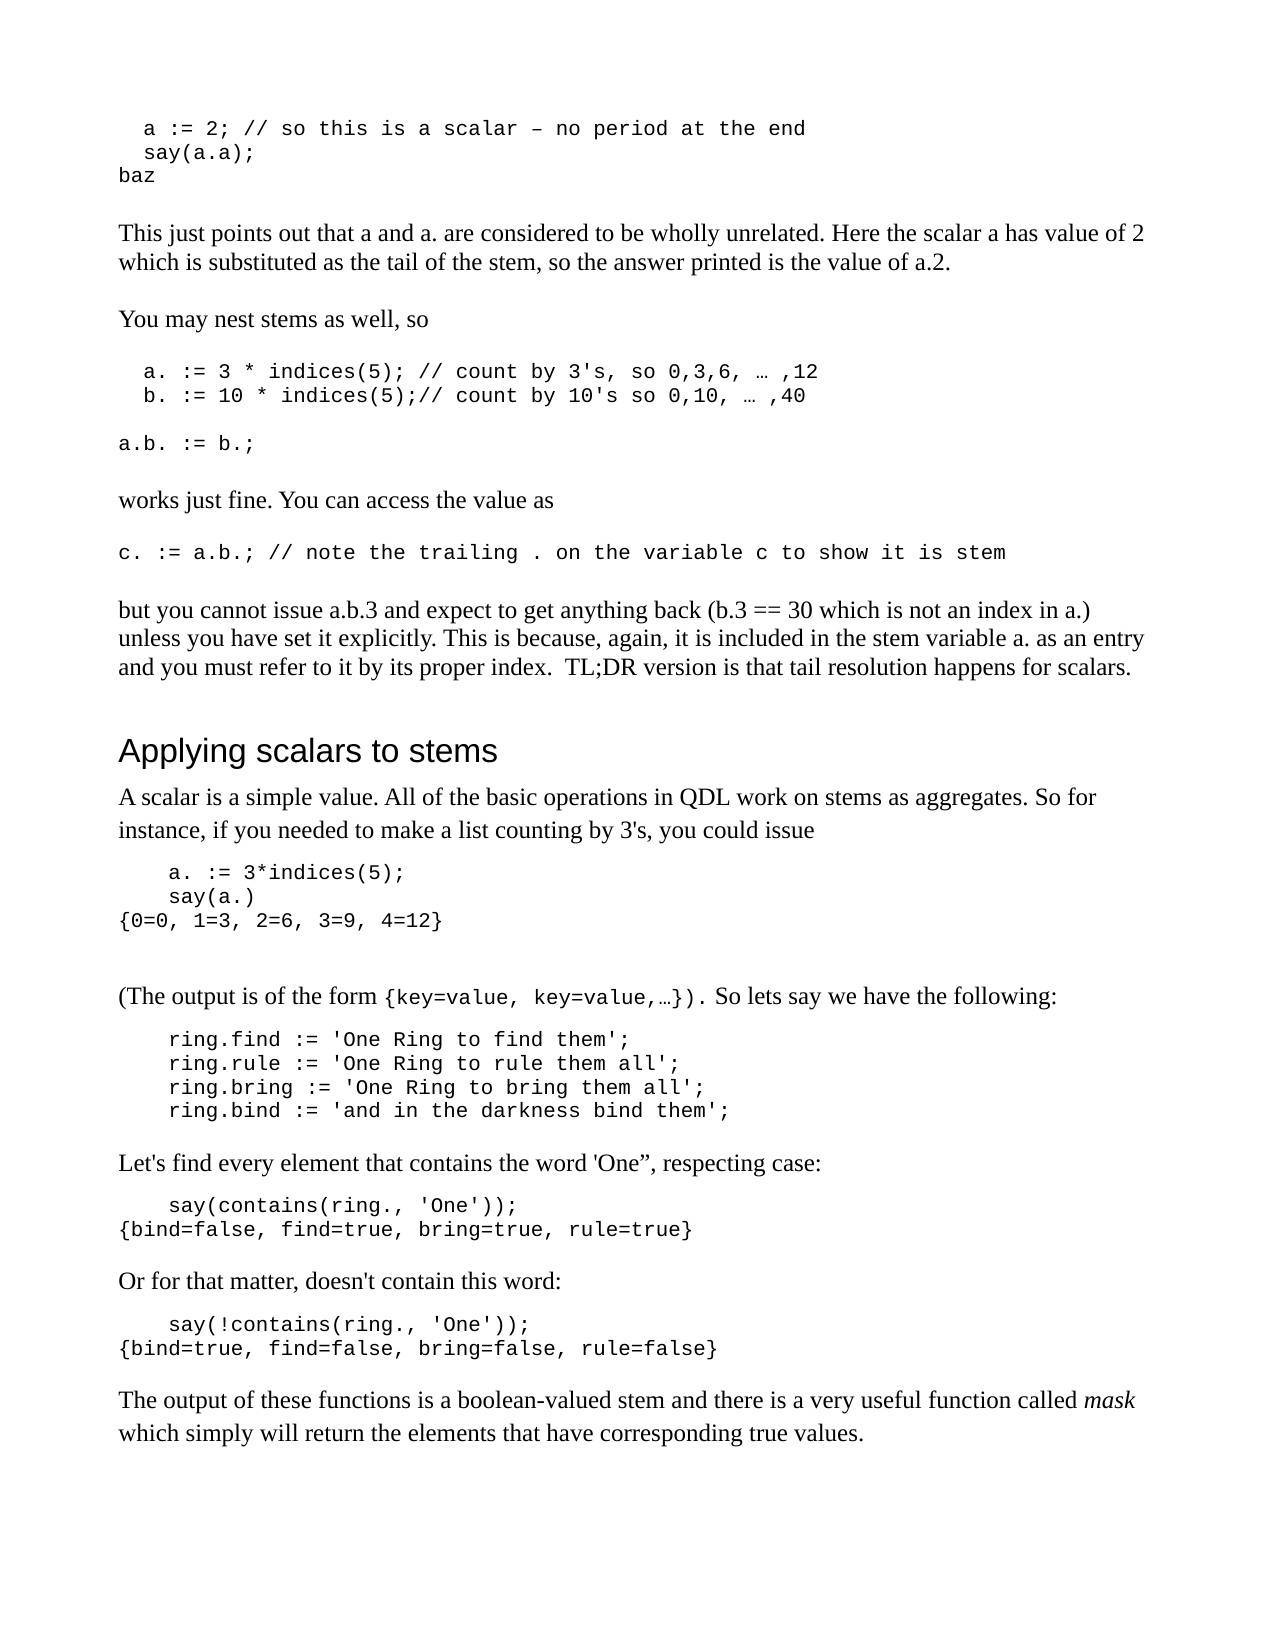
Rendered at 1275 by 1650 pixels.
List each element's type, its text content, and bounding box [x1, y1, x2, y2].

text ring.bring := 'One Ring to bring them all'; [118, 1077, 1157, 1100]
text say(a.) [118, 886, 1157, 910]
text a := 2; // so this is a scalar – no period at the end [118, 118, 1157, 142]
text The output of these functions is a boolean-valued stem and there is a very useful function called mask which simply will return the elements that have corresponding true values. [118, 1385, 1157, 1447]
text works just fine. You can access the value as [118, 485, 1157, 514]
text say(a.a); [118, 142, 1157, 165]
text b. := 10 * indices(5);// count by 10's so 0,10, … ,40 [118, 385, 1157, 409]
text but you cannot issue a.b.3 and expect to get anything back (b.3 == 30 which is not an index in a.) unless you have set it explicitly. This is because, again, it is included in the stem variable a. as an entry and you must refer to it by its proper index. TL;DR version is that tail resolution happens for scalars. [118, 595, 1157, 681]
text You may nest stems as well, so [118, 304, 1157, 333]
text {bind=true, find=false, bring=false, rule=false} [118, 1337, 1157, 1361]
text Let's find every element that contains the word 'One”, respecting case: [118, 1148, 1157, 1176]
text a.b. := b.; [118, 432, 1157, 456]
text say(contains(ring., 'One')); [118, 1195, 1157, 1219]
text {0=0, 1=3, 2=6, 3=9, 4=12} [118, 910, 1157, 933]
text baz [118, 165, 1157, 189]
text (The output is of the form {key=value, key=value,…}). So lets say we have the following: [118, 981, 1157, 1011]
text ring.find := 'One Ring to find them'; [118, 1029, 1157, 1053]
text A scalar is a simple value. All of the basic operations in QDL work on stems as aggregates. So for instance, if you needed to make a list counting by 3's, you could issue [118, 782, 1157, 843]
text ring.bind := 'and in the darkness bind them'; [118, 1100, 1157, 1124]
text This just points out that a and a. are considered to be wholly unrelated. Here the scalar a has value of 2 which is substituted as the tail of the stem, so the answer printed is the value of a.2. [118, 218, 1157, 275]
text Or for that matter, doesn't contain this word: [118, 1266, 1157, 1295]
text say(!contains(ring., 'One')); [118, 1314, 1157, 1337]
text {bind=false, find=true, bring=true, rule=true} [118, 1219, 1157, 1243]
text c. := a.b.; // note the trailing . on the variable c to show it is stem [118, 542, 1157, 566]
text ring.rule := 'One Ring to rule them all'; [118, 1053, 1157, 1077]
subtitle Applying scalars to stems [118, 731, 1157, 769]
text a. := 3 * indices(5); // count by 3's, so 0,3,6, … ,12 [118, 362, 1157, 385]
text a. := 3*indices(5); [118, 862, 1157, 886]
